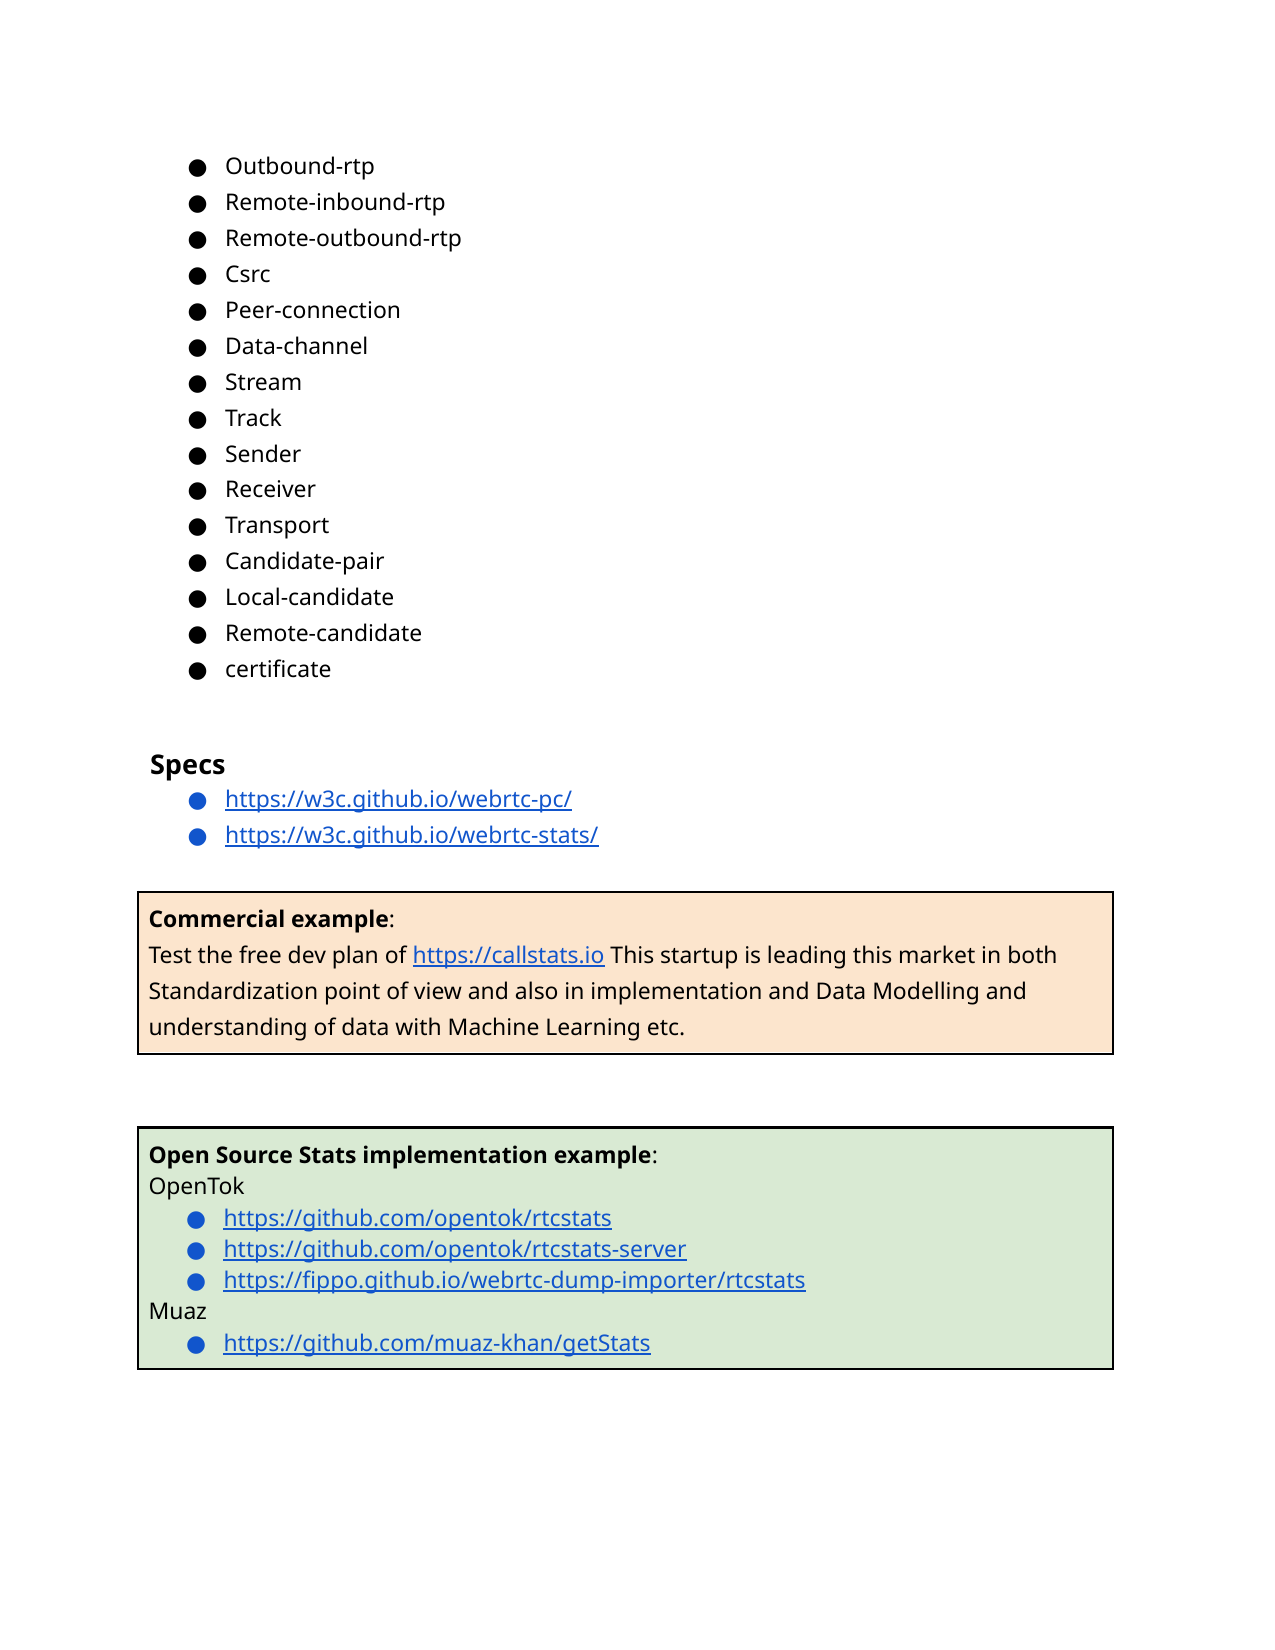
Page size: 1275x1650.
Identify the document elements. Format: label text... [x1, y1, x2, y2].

list Sender [187, 437, 1125, 469]
list Candidate-pair [187, 545, 1125, 577]
list Remote-candidate [187, 617, 1125, 648]
list https://w3c.github.io/webrtc-stats/ [187, 819, 1125, 850]
list Peer-connection [187, 294, 1125, 325]
subtitle Specs [150, 746, 1125, 783]
table_header Commercial example: Test the free dev plan of https://callstats.io This startup is leading this market in both Standardization point of view and also in implementation and Data Modelling and understanding of data with Machine Learning etc. [139, 893, 1112, 1052]
list Receiver [187, 473, 1125, 505]
list Data-channel [187, 330, 1125, 361]
list Track [187, 402, 1125, 433]
list Transport [187, 509, 1125, 541]
list Csrc [187, 258, 1125, 289]
list Remote-inbound-rtp [187, 186, 1125, 217]
list Remote-outbound-rtp [187, 222, 1125, 253]
list certificate [187, 653, 1125, 720]
list Outbound-rtp [187, 150, 1125, 181]
table_header Open Source Stats implementation example: OpenTok https://github.com/opentok/rtcstats https://github.com/opentok/rtcstats-server https://fippo.github.io/webrtc-dump-importer/rtcstats Muaz https://github.com/muaz-khan/getStats [139, 1129, 1112, 1368]
list https://w3c.github.io/webrtc-pc/ [187, 783, 1125, 814]
list Stream [187, 366, 1125, 397]
list Local-candidate [187, 581, 1125, 612]
